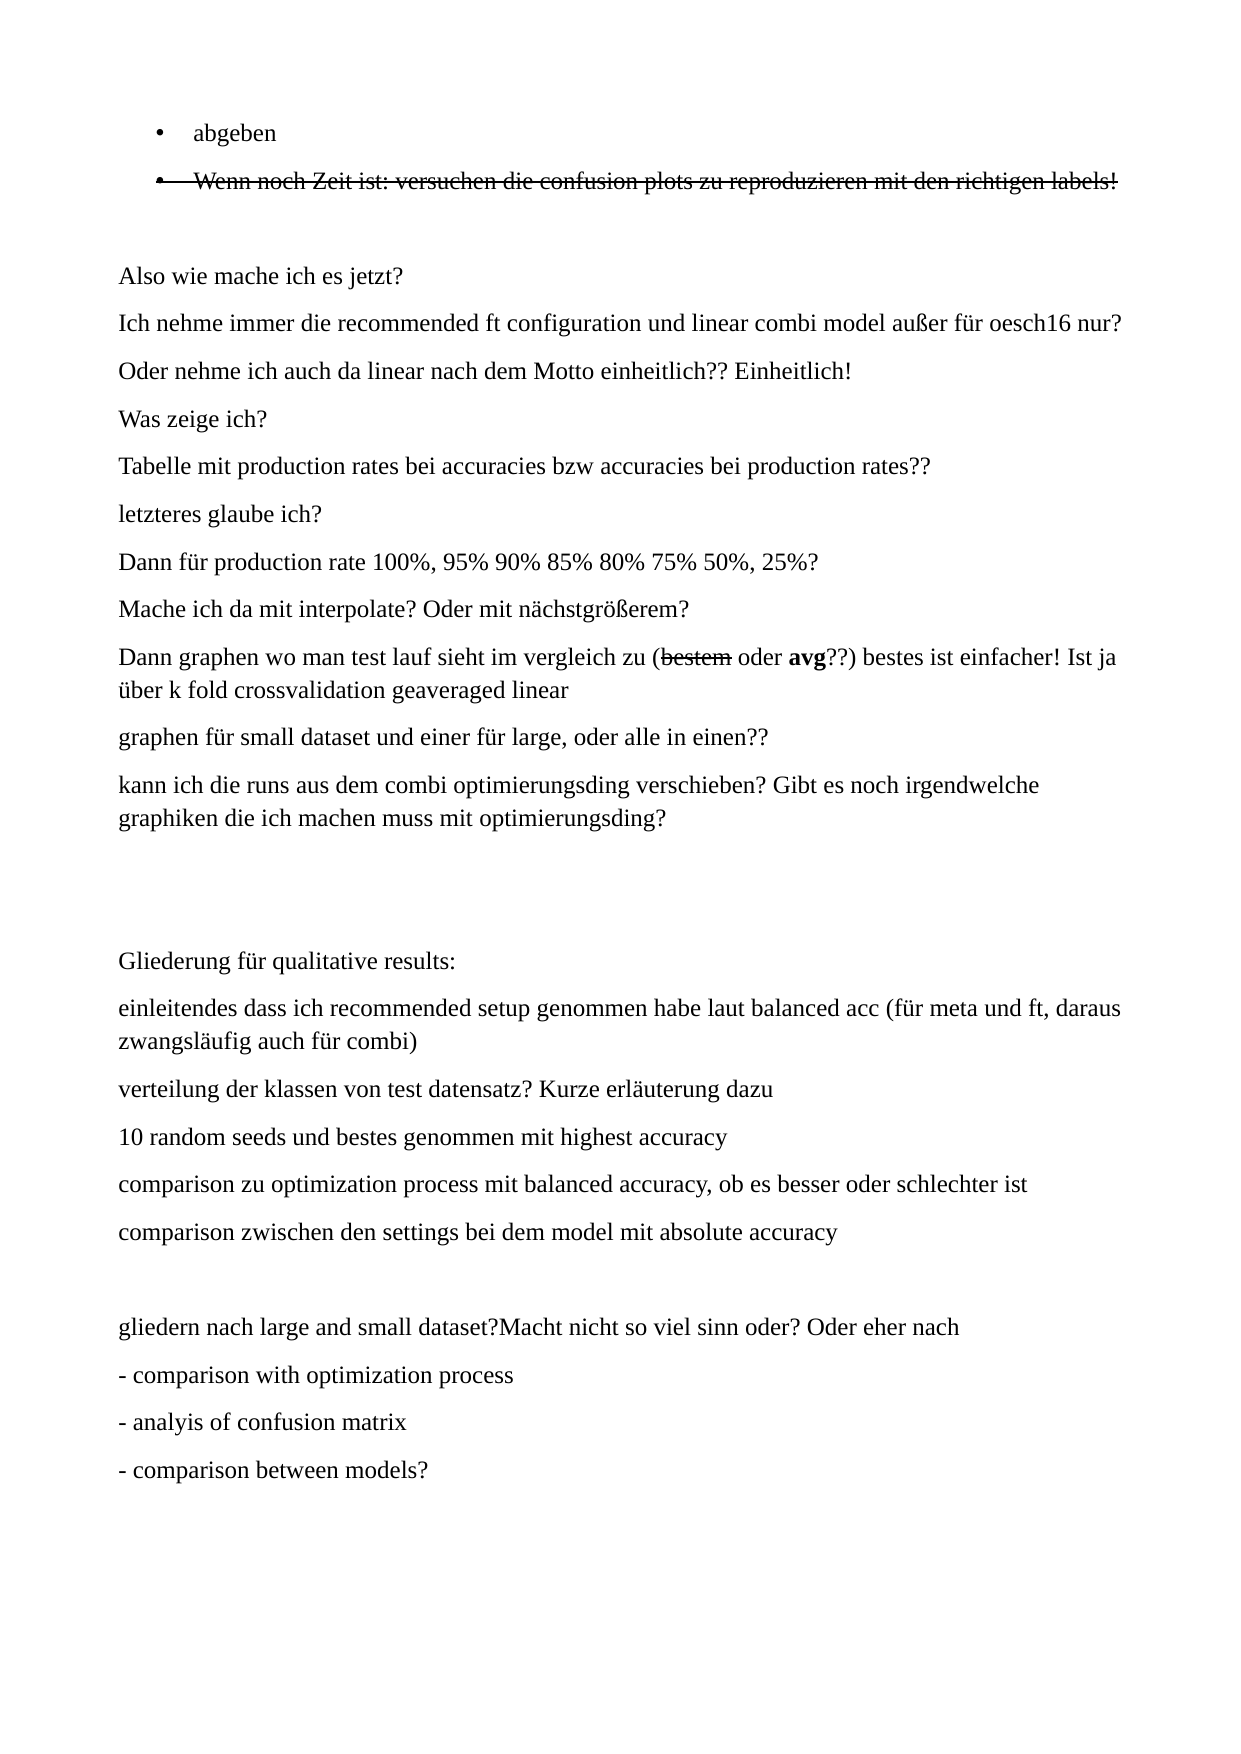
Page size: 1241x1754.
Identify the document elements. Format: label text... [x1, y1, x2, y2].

text 10 random seeds und bestes genommen mit highest accuracy [118, 1122, 1122, 1150]
list Wenn noch Zeit ist: versuchen die confusion plots zu reproduzieren mit den richtigen labels! [156, 166, 1122, 194]
text - analyis of confusion matrix [118, 1407, 1122, 1436]
text gliedern nach large and small dataset?Macht nicht so viel sinn oder? Oder eher nach [118, 1312, 1122, 1341]
text Was zeige ich? [118, 404, 1122, 432]
text einleitendes dass ich recommended setup genommen habe laut balanced acc (für meta und ft, daraus zwangsläufig auch für combi) [118, 993, 1122, 1055]
text verteilung der klassen von test datensatz? Kurze erläuterung dazu [118, 1074, 1122, 1103]
text Oder nehme ich auch da linear nach dem Motto einheitlich?? Einheitlich! [118, 356, 1122, 385]
text Dann graphen wo man test lauf sieht im vergleich zu (bestem oder avg??) bestes ist einfacher! Ist ja über k fold crossvalidation geaveraged linear [118, 642, 1122, 703]
text - comparison between models? [118, 1455, 1122, 1484]
text Mache ich da mit interpolate? Oder mit nächstgrößerem? [118, 594, 1122, 623]
text - comparison with optimization process [118, 1360, 1122, 1388]
list abgeben [156, 118, 1122, 147]
text Ich nehme immer die recommended ft configuration und linear combi model außer für oesch16 nur? [118, 308, 1122, 337]
text comparison zu optimization process mit balanced accuracy, ob es besser oder schlechter ist [118, 1169, 1122, 1198]
text kann ich die runs aus dem combi optimierungsding verschieben? Gibt es noch irgendwelche graphiken die ich machen muss mit optimierungsding? [118, 770, 1122, 832]
text Tabelle mit production rates bei accuracies bzw accuracies bei production rates?? [118, 451, 1122, 480]
text Gliederung für qualitative results: [118, 946, 1122, 974]
text graphen für small dataset und einer für large, oder alle in einen?? [118, 722, 1122, 751]
text Dann für production rate 100%, 95% 90% 85% 80% 75% 50%, 25%? [118, 547, 1122, 575]
text Also wie mache ich es jetzt? [118, 261, 1122, 290]
text letzteres glaube ich? [118, 499, 1122, 528]
text comparison zwischen den settings bei dem model mit absolute accuracy [118, 1217, 1122, 1246]
